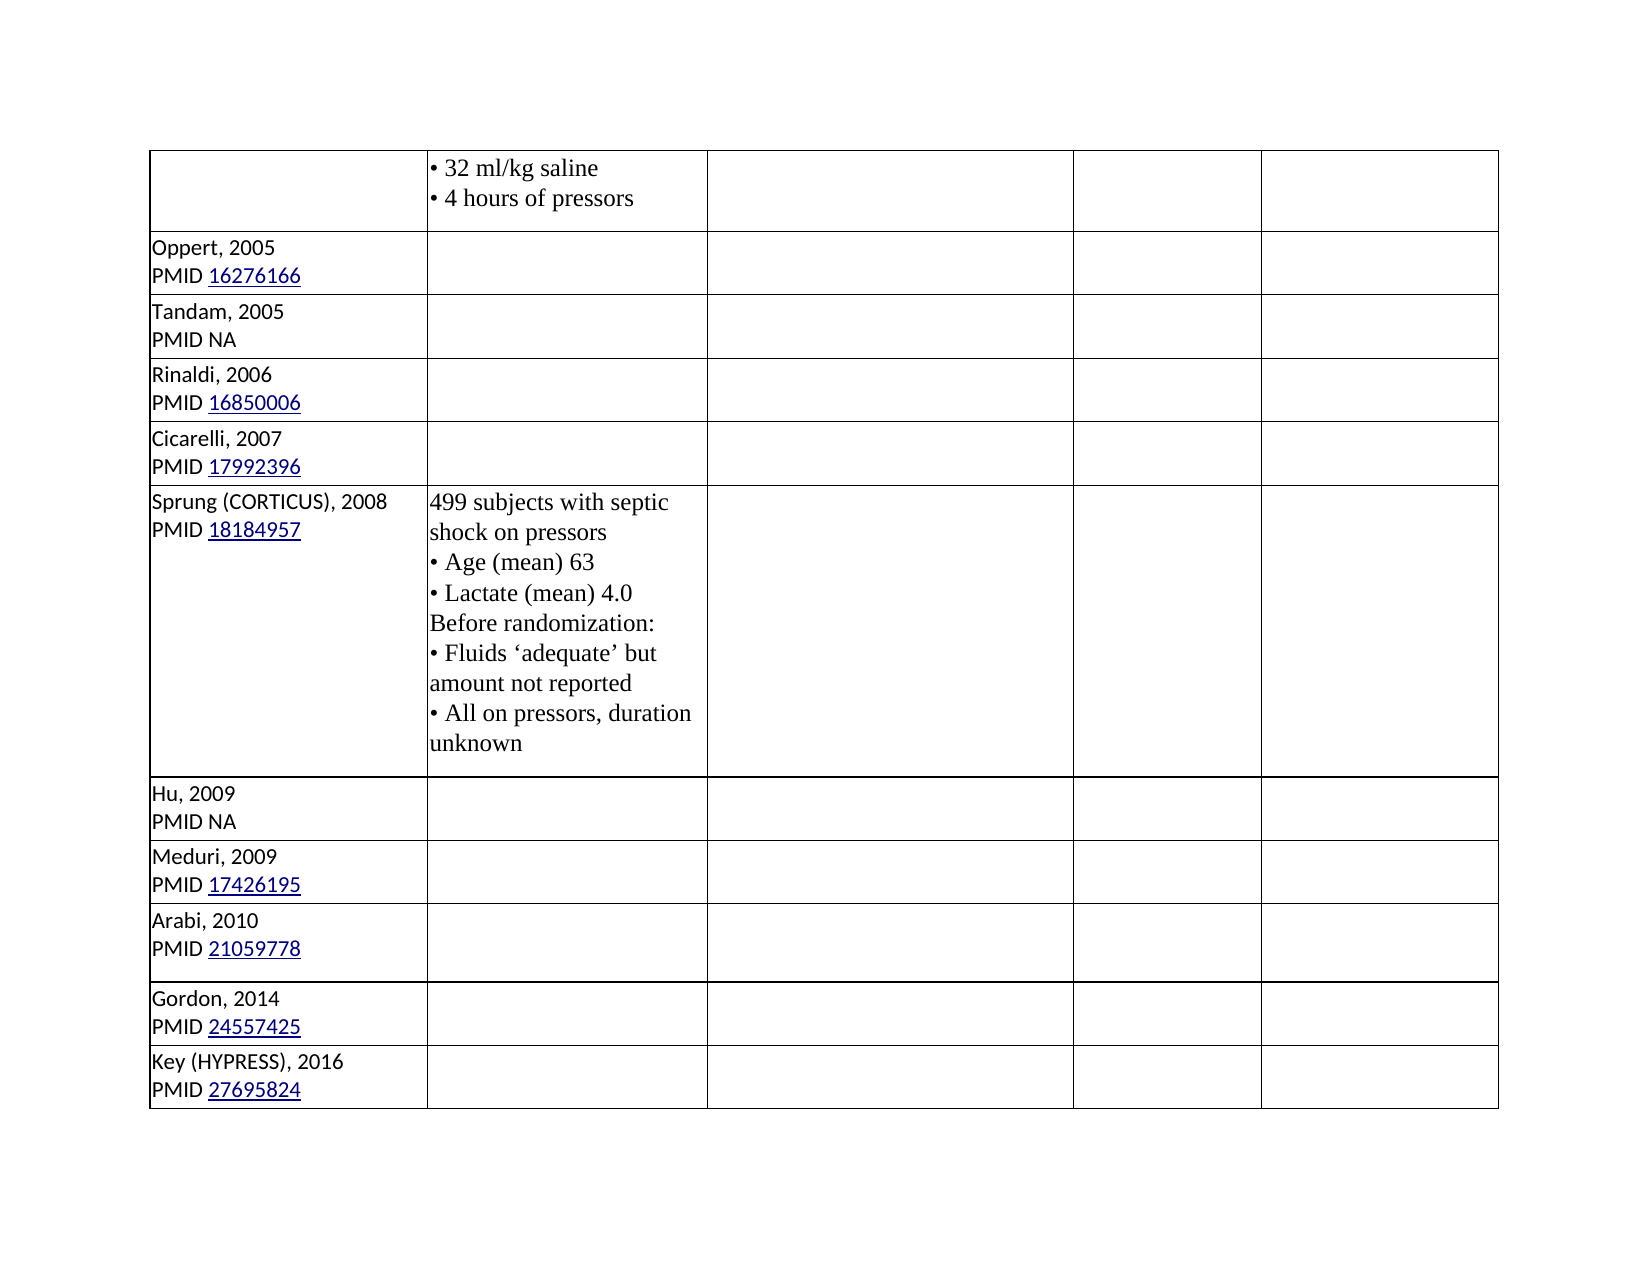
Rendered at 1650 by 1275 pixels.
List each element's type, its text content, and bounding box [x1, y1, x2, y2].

table_cell [1262, 422, 1498, 485]
table_cell • 32 ml/kg saline • 4 hours of pressors [428, 151, 707, 231]
table_cell [428, 232, 707, 294]
table_cell [1074, 295, 1261, 358]
table_cell [1262, 151, 1498, 231]
table_cell Oppert, 2005 PMID 16276166 [151, 232, 427, 294]
table_cell [428, 1046, 707, 1108]
table_cell Hu, 2009 PMID NA [151, 778, 427, 840]
table_cell [708, 778, 1073, 840]
table_cell [1074, 841, 1261, 903]
table_cell [1074, 422, 1261, 485]
table_cell [1262, 904, 1498, 981]
table_cell [1262, 232, 1498, 294]
table_cell Tandam, 2005 PMID NA [151, 295, 427, 358]
table_cell Arabi, 2010 PMID 21059778 [151, 904, 427, 981]
table_cell [428, 904, 707, 981]
table_cell Key (HYPRESS), 2016 PMID 27695824 [151, 1046, 427, 1108]
table_cell [1074, 232, 1261, 294]
table_cell [1262, 778, 1498, 840]
table_cell [1074, 983, 1261, 1045]
table_cell Gordon, 2014 PMID 24557425 [151, 983, 427, 1045]
table_cell [428, 422, 707, 485]
table_cell [1262, 841, 1498, 903]
table_cell [1262, 983, 1498, 1045]
table_cell [1074, 1046, 1261, 1108]
table_cell 499 subjects with septic shock on pressors • Age (mean) 63 • Lactate (mean) 4.0 Before randomization: • Fluids ‘adequate’ but amount not reported • All on pressors, duration unknown [428, 486, 707, 776]
table_cell [708, 151, 1073, 231]
table_cell [428, 295, 707, 358]
table_cell [428, 778, 707, 840]
table_cell [708, 904, 1073, 981]
table_cell [708, 983, 1073, 1045]
table_cell [1074, 904, 1261, 981]
table_cell [708, 1046, 1073, 1108]
table_cell [708, 422, 1073, 485]
table_cell [1262, 1046, 1498, 1108]
table_cell Rinaldi, 2006 PMID 16850006 [151, 359, 427, 421]
table_cell [1074, 151, 1261, 231]
table_cell [1074, 778, 1261, 840]
table_cell Sprung (CORTICUS), 2008 PMID 18184957 [151, 486, 427, 776]
table_cell [708, 841, 1073, 903]
table_cell Cicarelli, 2007 PMID 17992396 [151, 422, 427, 485]
table_cell [1262, 295, 1498, 358]
table_cell [428, 359, 707, 421]
table_cell [1074, 359, 1261, 421]
table_cell Meduri, 2009 PMID 17426195 [151, 841, 427, 903]
table_cell [708, 486, 1073, 776]
table_cell [708, 359, 1073, 421]
table_cell [708, 232, 1073, 294]
table_cell [151, 151, 427, 231]
table_cell [1262, 486, 1498, 776]
table_cell [1262, 359, 1498, 421]
table_cell [428, 841, 707, 903]
table_cell [428, 983, 707, 1045]
table_cell [708, 295, 1073, 358]
table_cell [1074, 486, 1261, 776]
